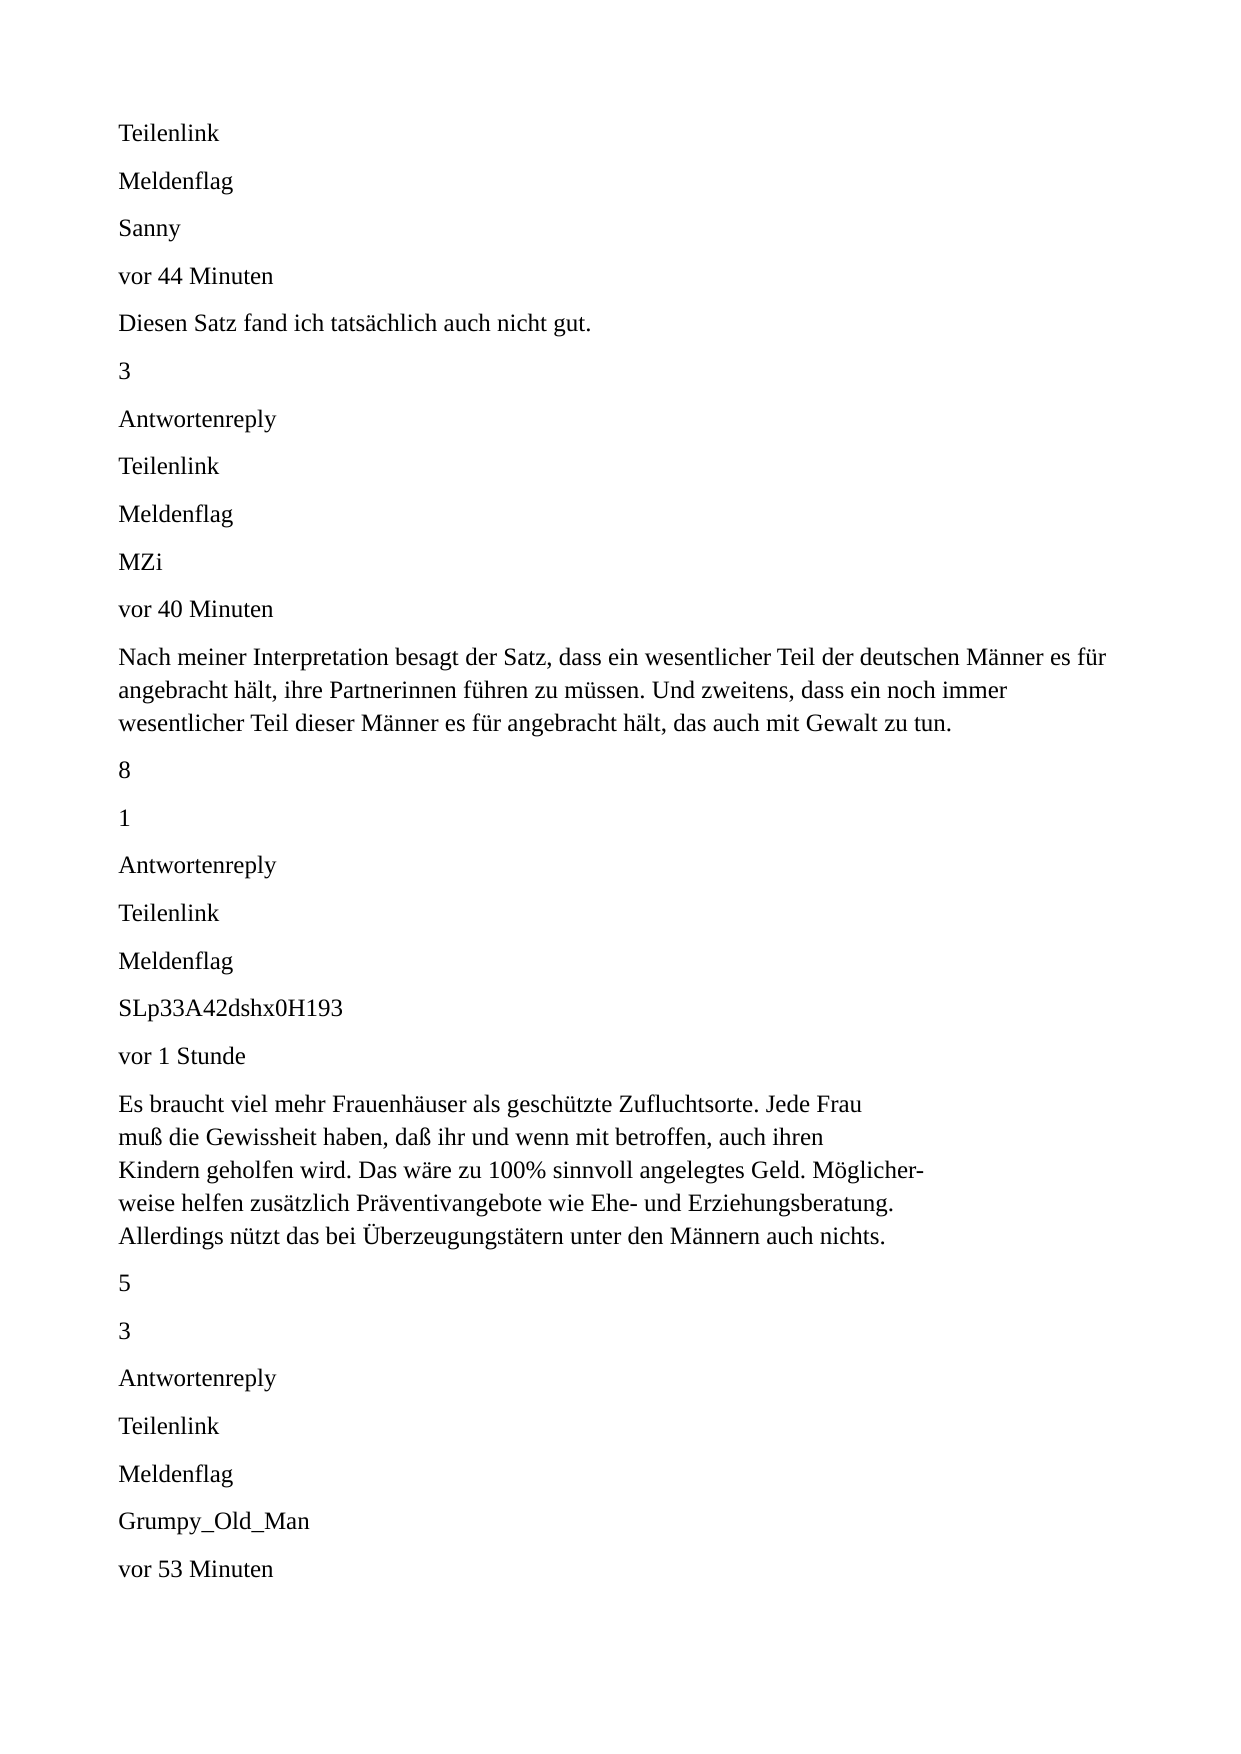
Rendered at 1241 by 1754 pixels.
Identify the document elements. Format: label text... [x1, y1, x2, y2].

text Meldenflag [118, 946, 1122, 974]
text 3 [118, 356, 1122, 385]
text vor 40 Minuten [118, 594, 1122, 623]
text Meldenflag [118, 166, 1122, 194]
text vor 44 Minuten [118, 261, 1122, 290]
text Teilenlink [118, 898, 1122, 927]
text 3 [118, 1316, 1122, 1345]
text Antwortenreply [118, 851, 1122, 879]
text Teilenlink [118, 118, 1122, 147]
text Nach meiner Interpretation besagt der Satz, dass ein wesentlicher Teil der deutschen Männer es für angebracht hält, ihre Partnerinnen führen zu müssen. Und zweitens, dass ein noch immer wesentlicher Teil dieser Männer es für angebracht hält, das auch mit Gewalt zu tun. [118, 642, 1122, 737]
text Grumpy_Old_Man [118, 1506, 1122, 1535]
text Meldenflag [118, 499, 1122, 528]
text Es braucht viel mehr Frauenhäuser als geschützte Zufluchtsorte. Jede Frau muß die Gewissheit haben, daß ihr und wenn mit betroffen, auch ihren Kindern geholfen wird. Das wäre zu 100% sinnvoll angelegtes Geld. Möglicher- weise helfen zusätzlich Präventivangebote wie Ehe- und Erziehungsberatung. Allerdings nützt das bei Überzeugungstätern unter den Männern auch nichts. [118, 1089, 1122, 1249]
text Diesen Satz fand ich tatsächlich auch nicht gut. [118, 308, 1122, 337]
text Teilenlink [118, 1411, 1122, 1440]
text MZi [118, 547, 1122, 575]
text 1 [118, 803, 1122, 832]
text vor 53 Minuten [118, 1554, 1122, 1583]
text Meldenflag [118, 1459, 1122, 1487]
text Antwortenreply [118, 1363, 1122, 1392]
text 8 [118, 755, 1122, 784]
text 5 [118, 1268, 1122, 1297]
text Teilenlink [118, 451, 1122, 480]
text SLp33A42dshx0H193 [118, 993, 1122, 1022]
text Sanny [118, 213, 1122, 242]
text Antwortenreply [118, 404, 1122, 432]
text vor 1 Stunde [118, 1041, 1122, 1070]
